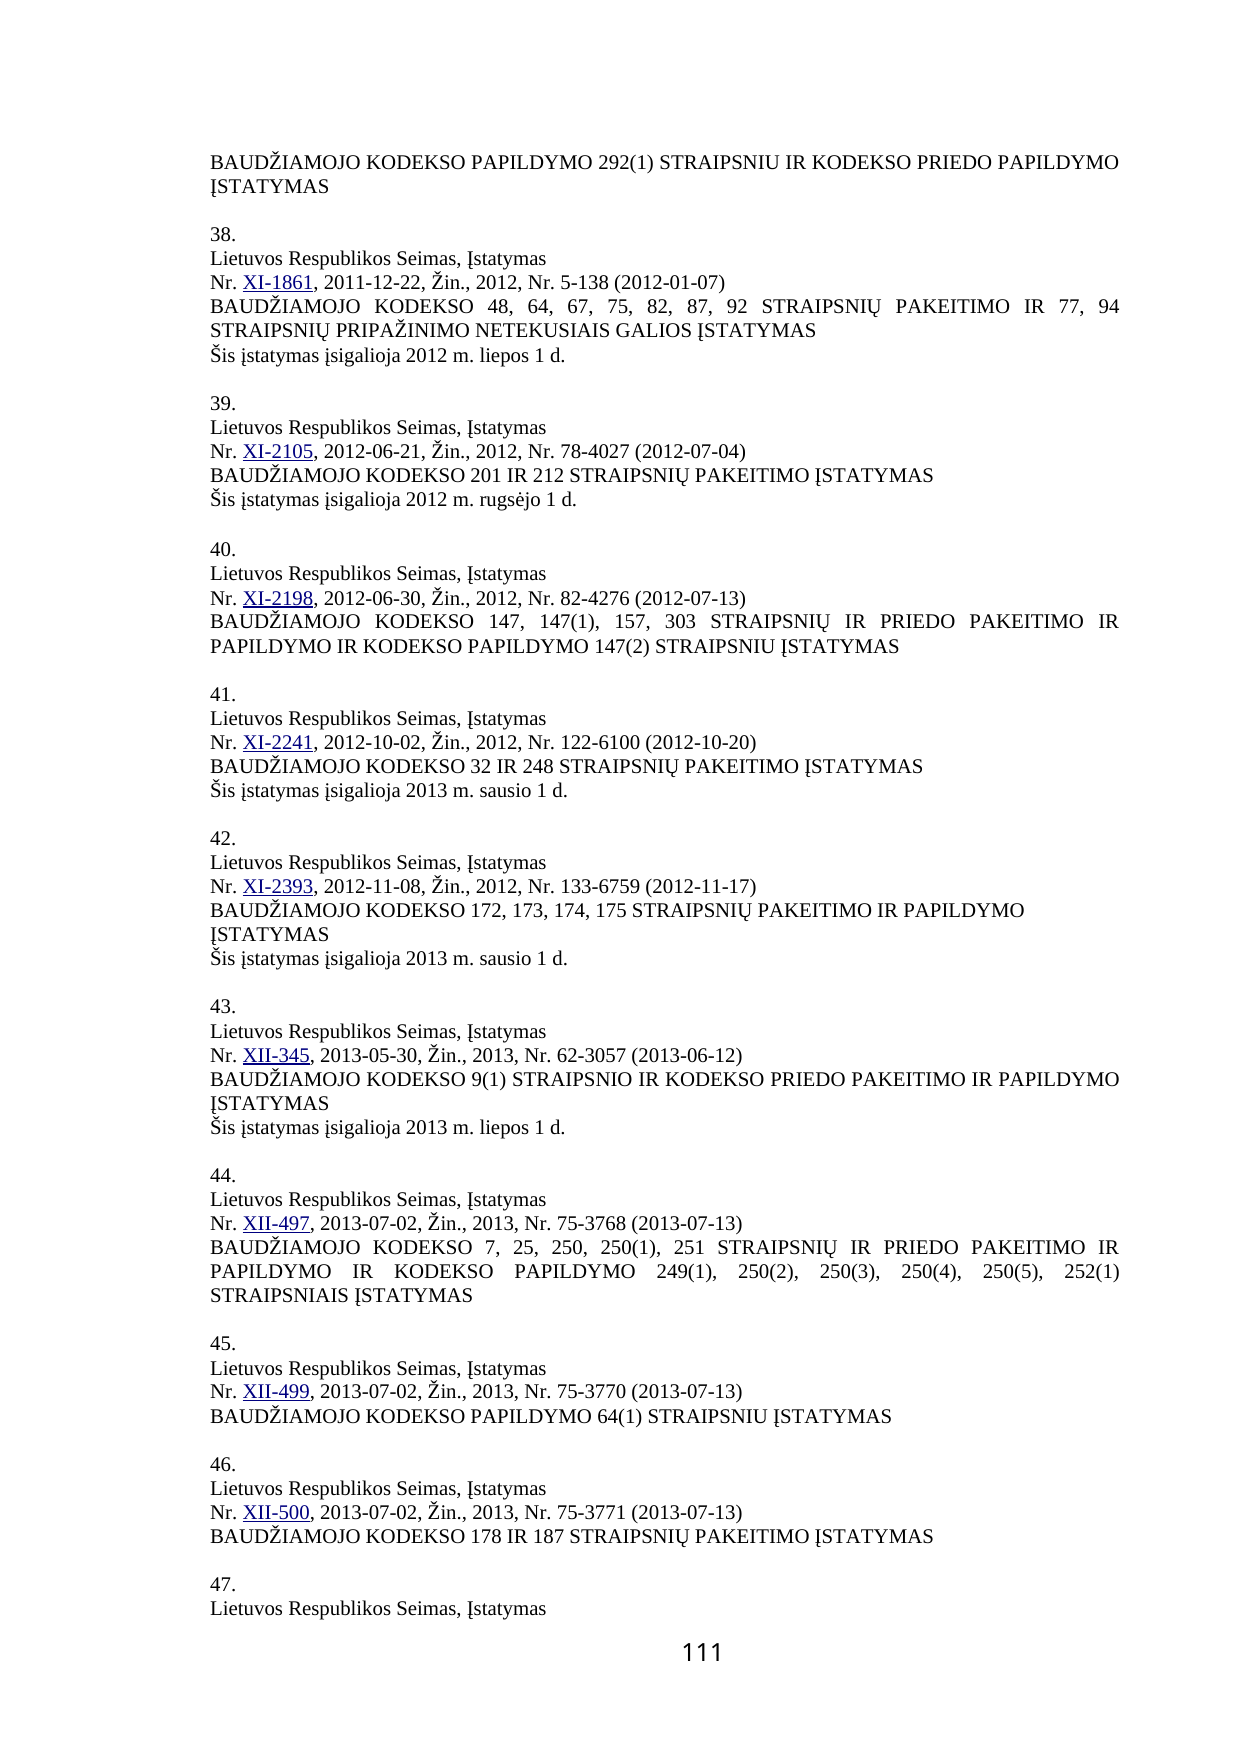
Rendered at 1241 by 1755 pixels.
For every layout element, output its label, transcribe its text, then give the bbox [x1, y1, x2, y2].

text Šis įstatymas įsigalioja 2013 m. sausio 1 d. [210, 946, 1120, 970]
text BAUDŽIAMOJO KODEKSO 172, 173, 174, 175 STRAIPSNIŲ PAKEITIMO IR PAPILDYMO ĮSTATYMAS [210, 898, 1120, 946]
text Nr. XII-345, 2013-05-30, Žin., 2013, Nr. 62-3057 (2013-06-12) [210, 1043, 1120, 1067]
text Nr. XI-2241, 2012-10-02, Žin., 2012, Nr. 122-6100 (2012-10-20) [210, 730, 1120, 754]
text 40. [210, 537, 1120, 561]
text 46. [210, 1452, 1120, 1476]
text 44. [210, 1163, 1120, 1187]
text 41. [210, 682, 1120, 706]
text Nr. XII-497, 2013-07-02, Žin., 2013, Nr. 75-3768 (2013-07-13) [210, 1211, 1120, 1235]
text Lietuvos Respublikos Seimas, Įstatymas [210, 415, 1120, 439]
text BAUDŽIAMOJO KODEKSO 201 IR 212 STRAIPSNIŲ PAKEITIMO ĮSTATYMAS [210, 463, 1120, 487]
text 47. [210, 1572, 1120, 1596]
text 45. [210, 1331, 1120, 1355]
text Lietuvos Respublikos Seimas, Įstatymas [210, 1355, 1120, 1379]
text BAUDŽIAMOJO KODEKSO 7, 25, 250, 250(1), 251 STRAIPSNIŲ IR PRIEDO PAKEITIMO IR PAPILDYMO IR KODEKSO PAPILDYMO 249(1), 250(2), 250(3), 250(4), 250(5), 252(1) STRAIPSNIAIS ĮSTATYMAS [210, 1235, 1120, 1307]
text BAUDŽIAMOJO KODEKSO PAPILDYMO 292(1) STRAIPSNIU IR KODEKSO PRIEDO PAPILDYMO ĮSTATYMAS [210, 150, 1120, 198]
text Nr. XI-2105, 2012-06-21, Žin., 2012, Nr. 78-4027 (2012-07-04) [210, 439, 1120, 463]
text 43. [210, 994, 1120, 1018]
text BAUDŽIAMOJO KODEKSO 32 IR 248 STRAIPSNIŲ PAKEITIMO ĮSTATYMAS [210, 754, 1120, 778]
text BAUDŽIAMOJO KODEKSO PAPILDYMO 64(1) STRAIPSNIU ĮSTATYMAS [210, 1403, 1120, 1428]
text Lietuvos Respublikos Seimas, Įstatymas [210, 1018, 1120, 1043]
text Nr. XI-1861, 2011-12-22, Žin., 2012, Nr. 5-138 (2012-01-07) [210, 270, 1120, 294]
text Šis įstatymas įsigalioja 2013 m. liepos 1 d. [210, 1115, 1120, 1139]
text BAUDŽIAMOJO KODEKSO 48, 64, 67, 75, 82, 87, 92 STRAIPSNIŲ PAKEITIMO IR 77, 94 STRAIPSNIŲ PRIPAŽINIMO NETEKUSIAIS GALIOS ĮSTATYMAS [210, 294, 1120, 342]
text Šis įstatymas įsigalioja 2012 m. liepos 1 d. [210, 342, 1120, 367]
text Lietuvos Respublikos Seimas, Įstatymas [210, 706, 1120, 730]
text Lietuvos Respublikos Seimas, Įstatymas [210, 246, 1120, 270]
text Nr. XII-500, 2013-07-02, Žin., 2013, Nr. 75-3771 (2013-07-13) [210, 1500, 1120, 1524]
text Šis įstatymas įsigalioja 2013 m. sausio 1 d. [210, 778, 1120, 802]
text Nr. XII-499, 2013-07-02, Žin., 2013, Nr. 75-3770 (2013-07-13) [210, 1379, 1120, 1403]
text 39. [210, 391, 1120, 415]
text 42. [210, 826, 1120, 850]
text Lietuvos Respublikos Seimas, Įstatymas [210, 1476, 1120, 1500]
text BAUDŽIAMOJO KODEKSO 9(1) STRAIPSNIO IR KODEKSO PRIEDO PAKEITIMO IR PAPILDYMO ĮSTATYMAS [210, 1067, 1120, 1115]
text BAUDŽIAMOJO KODEKSO 178 IR 187 STRAIPSNIŲ PAKEITIMO ĮSTATYMAS [210, 1524, 1120, 1548]
text 38. [210, 222, 1120, 246]
text BAUDŽIAMOJO KODEKSO 147, 147(1), 157, 303 STRAIPSNIŲ IR PRIEDO PAKEITIMO IR PAPILDYMO IR KODEKSO PAPILDYMO 147(2) STRAIPSNIU ĮSTATYMAS [210, 609, 1120, 658]
text Lietuvos Respublikos Seimas, Įstatymas [210, 1187, 1120, 1211]
text Lietuvos Respublikos Seimas, Įstatymas [210, 1596, 1120, 1620]
text Nr. XI-2198, 2012-06-30, Žin., 2012, Nr. 82-4276 (2012-07-13) [210, 585, 1120, 609]
text Lietuvos Respublikos Seimas, Įstatymas [210, 850, 1120, 874]
text Lietuvos Respublikos Seimas, Įstatymas [210, 561, 1120, 585]
text Nr. XI-2393, 2012-11-08, Žin., 2012, Nr. 133-6759 (2012-11-17) [210, 874, 1120, 898]
text Šis įstatymas įsigalioja 2012 m. rugsėjo 1 d. [210, 487, 1120, 511]
